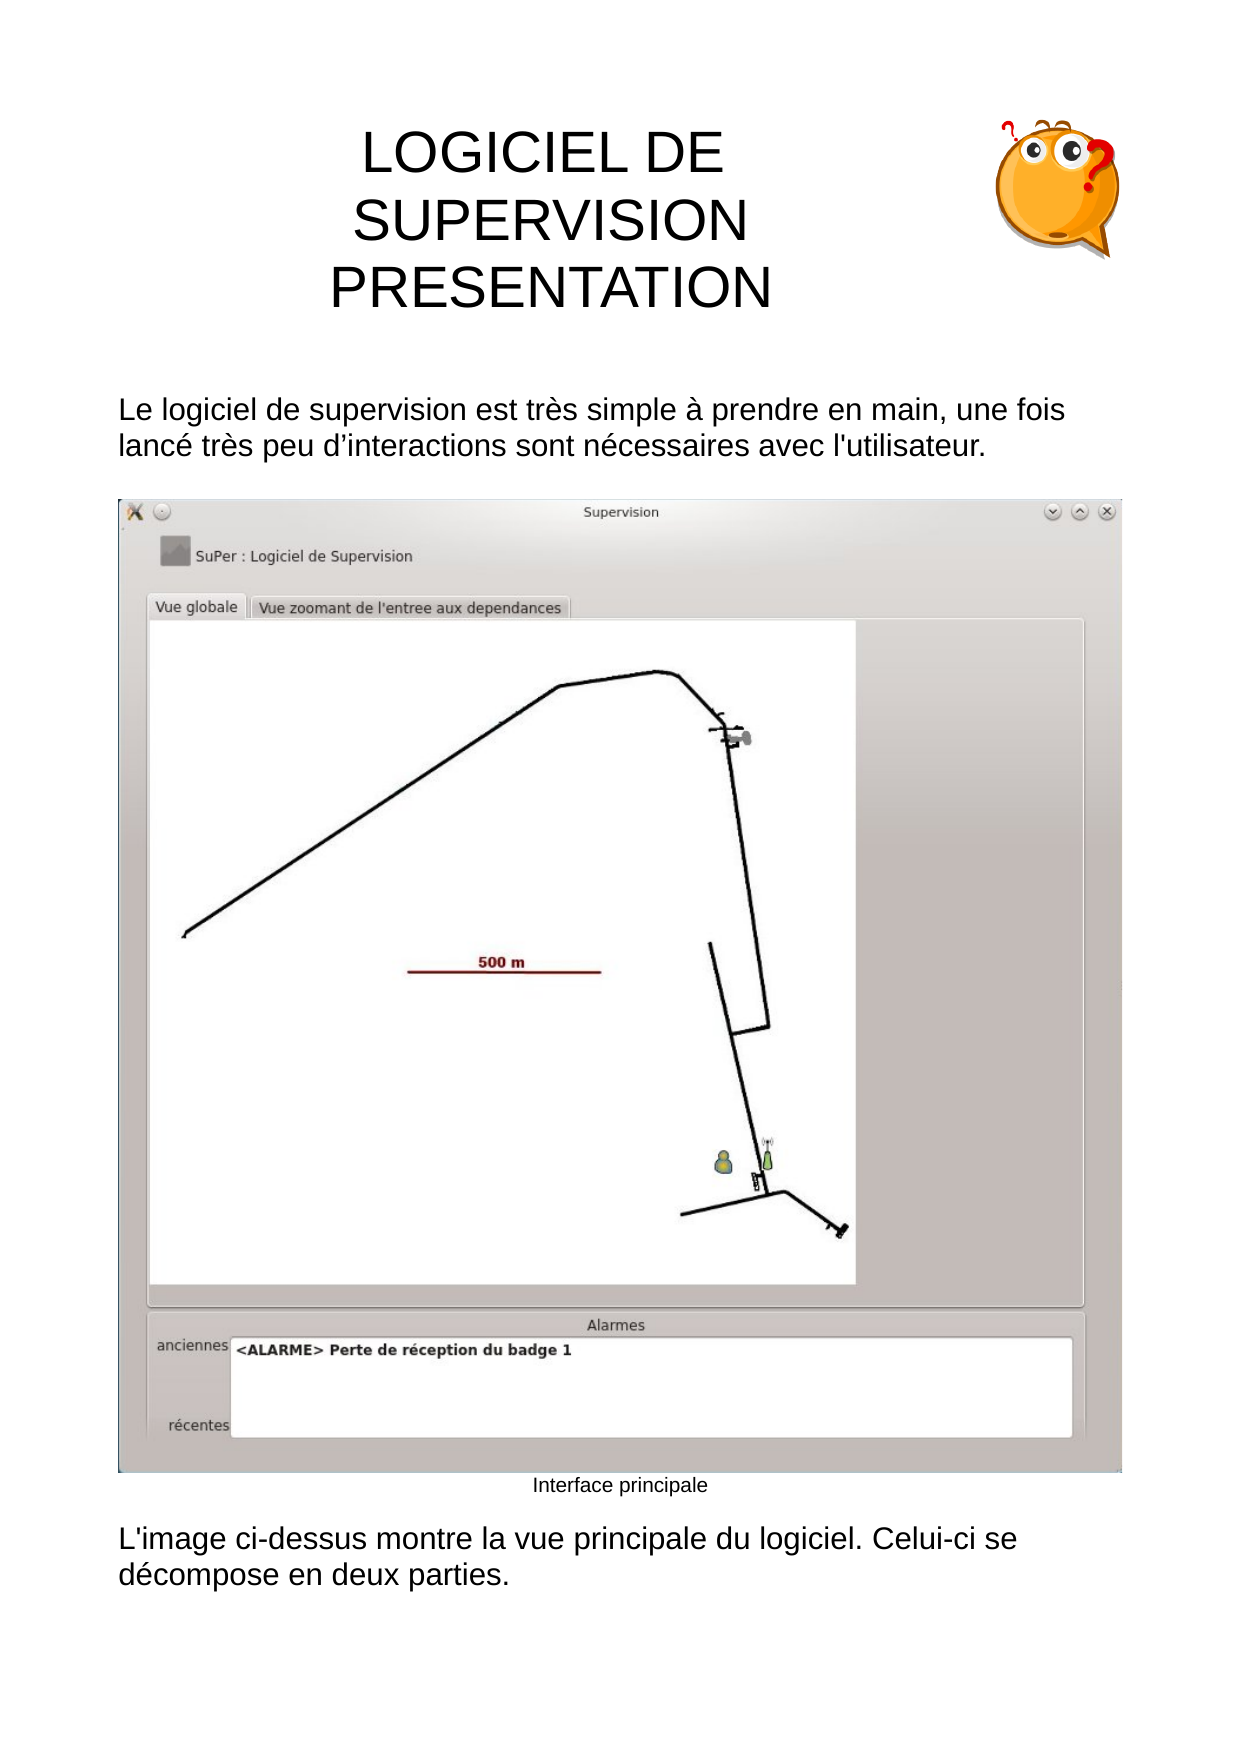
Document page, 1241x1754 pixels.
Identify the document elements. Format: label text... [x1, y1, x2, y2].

text L'image ci-dessus montre la vue principale du logiciel. Celui-ci se décompose en deux parties. [118, 1520, 1122, 1592]
text PRESENTATION [118, 252, 1122, 319]
text LOGICIEL DE [118, 118, 984, 185]
text Le logiciel de supervision est très simple à prendre en main, une fois lancé très peu d’interactions sont nécessaires avec l'utilisateur. [118, 391, 1122, 463]
picture [118, 499, 1123, 1473]
text SUPERVISION [118, 185, 984, 252]
text Interface principale [118, 1473, 1122, 1496]
picture [984, 118, 1123, 260]
